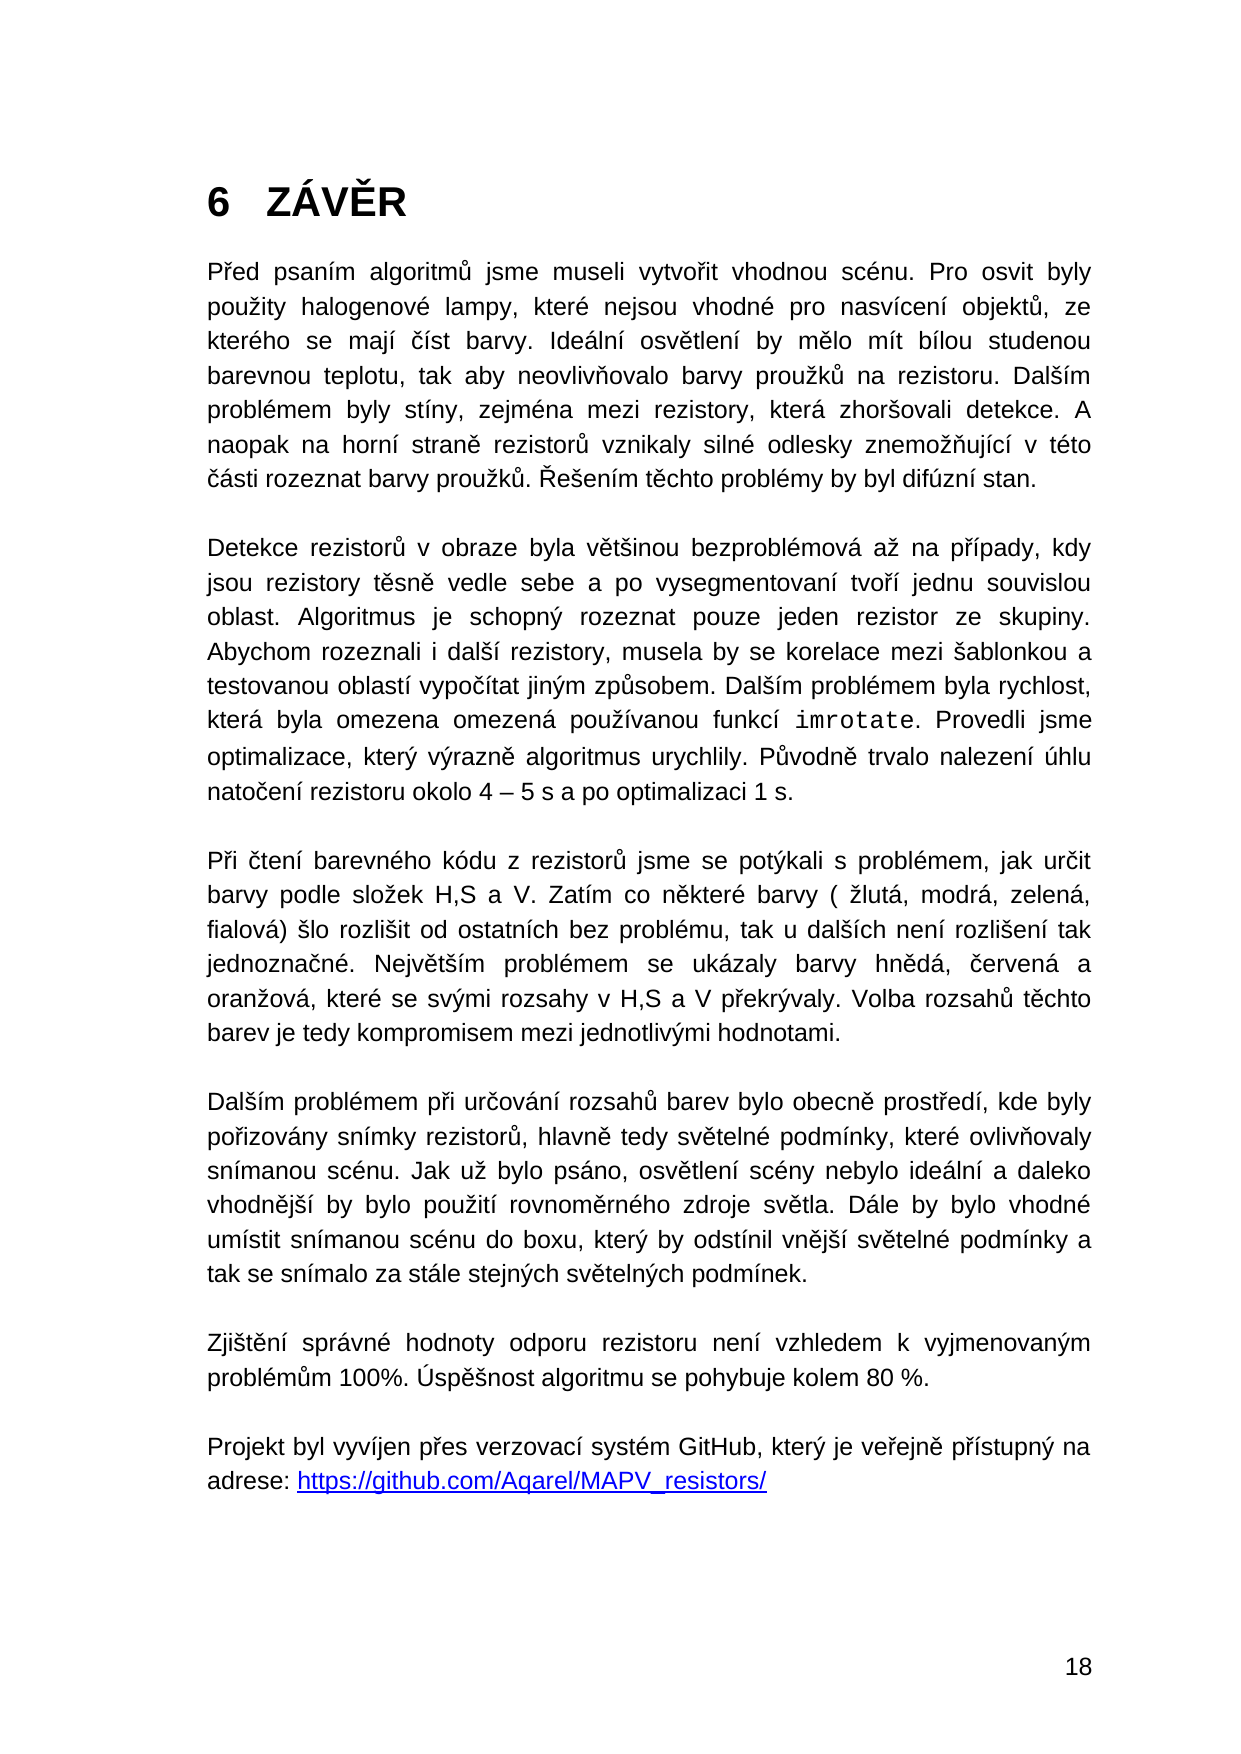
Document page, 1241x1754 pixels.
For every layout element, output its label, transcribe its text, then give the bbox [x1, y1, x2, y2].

text Dalším problémem při určování rozsahů barev bylo obecně prostředí, kde byly pořizovány snímky rezistorů, hlavně tedy světelné podmínky, které ovlivňovaly snímanou scénu. Jak už bylo psáno, osvětlení scény nebylo ideální a daleko vhodnější by bylo použití rovnoměrného zdroje světla. Dále by bylo vhodné umístit snímanou scénu do boxu, který by odstínil vnější světelné podmínky a tak se snímalo za stále stejných světelných podmínek. [207, 1087, 1092, 1288]
text Při čtení barevného kódu z rezistorů jsme se potýkali s problémem, jak určit barvy podle složek H,S a V. Zatím co některé barvy ( žlutá, modrá, zelená, fialová) šlo rozlišit od ostatních bez problému, tak u dalších není rozlišení tak jednoznačné. Největším problémem se ukázaly barvy hnědá, červená a oranžová, které se svými rozsahy v H,S a V překrývaly. Volba rozsahů těchto barev je tedy kompromisem mezi jednotlivými hodnotami. [207, 846, 1092, 1047]
text Detekce rezistorů v obraze byla většinou bezproblémová až na případy, kdy jsou rezistory těsně vedle sebe a po vysegmentovaní tvoří jednu souvislou oblast. Algoritmus je schopný rozeznat pouze jeden rezistor ze skupiny. Abychom rozeznali i další rezistory, musela by se korelace mezi šablonkou a testovanou oblastí vypočítat jiným způsobem. Dalším problémem byla rychlost, která byla omezena omezená používanou funkcí imrotate. Provedli jsme optimalizace, který výrazně algoritmus urychlily. Původně trvalo nalezení úhlu natočení rezistoru okolo 4 – 5 s a po optimalizaci 1 s. [207, 533, 1092, 805]
text Před psaním algoritmů jsme museli vytvořit vhodnou scénu. Pro osvit byly použity halogenové lampy, které nejsou vhodné pro nasvícení objektů, ze kterého se mají číst barvy. Ideální osvětlení by mělo mít bílou studenou barevnou teplotu, tak aby neovlivňovalo barvy proužků na rezistoru. Dalším problémem byly stíny, zejména mezi rezistory, která zhoršovali detekce. A naopak na horní straně rezistorů vznikaly silné odlesky znemožňující v této části rozeznat barvy proužků. Řešením těchto problémy by byl difúzní stan. [207, 257, 1092, 493]
text Projekt byl vyvíjen přes verzovací systém GitHub, který je veřejně přístupný na adrese: https://github.com/Aqarel/MAPV_resistors/ [207, 1432, 1092, 1495]
subtitle Závěr [207, 177, 1092, 225]
text Zjištění správné hodnoty odporu rezistoru není vzhledem k vyjmenovaným problémům 100%. Úspěšnost algoritmu se pohybuje kolem 80 %. [207, 1328, 1092, 1392]
